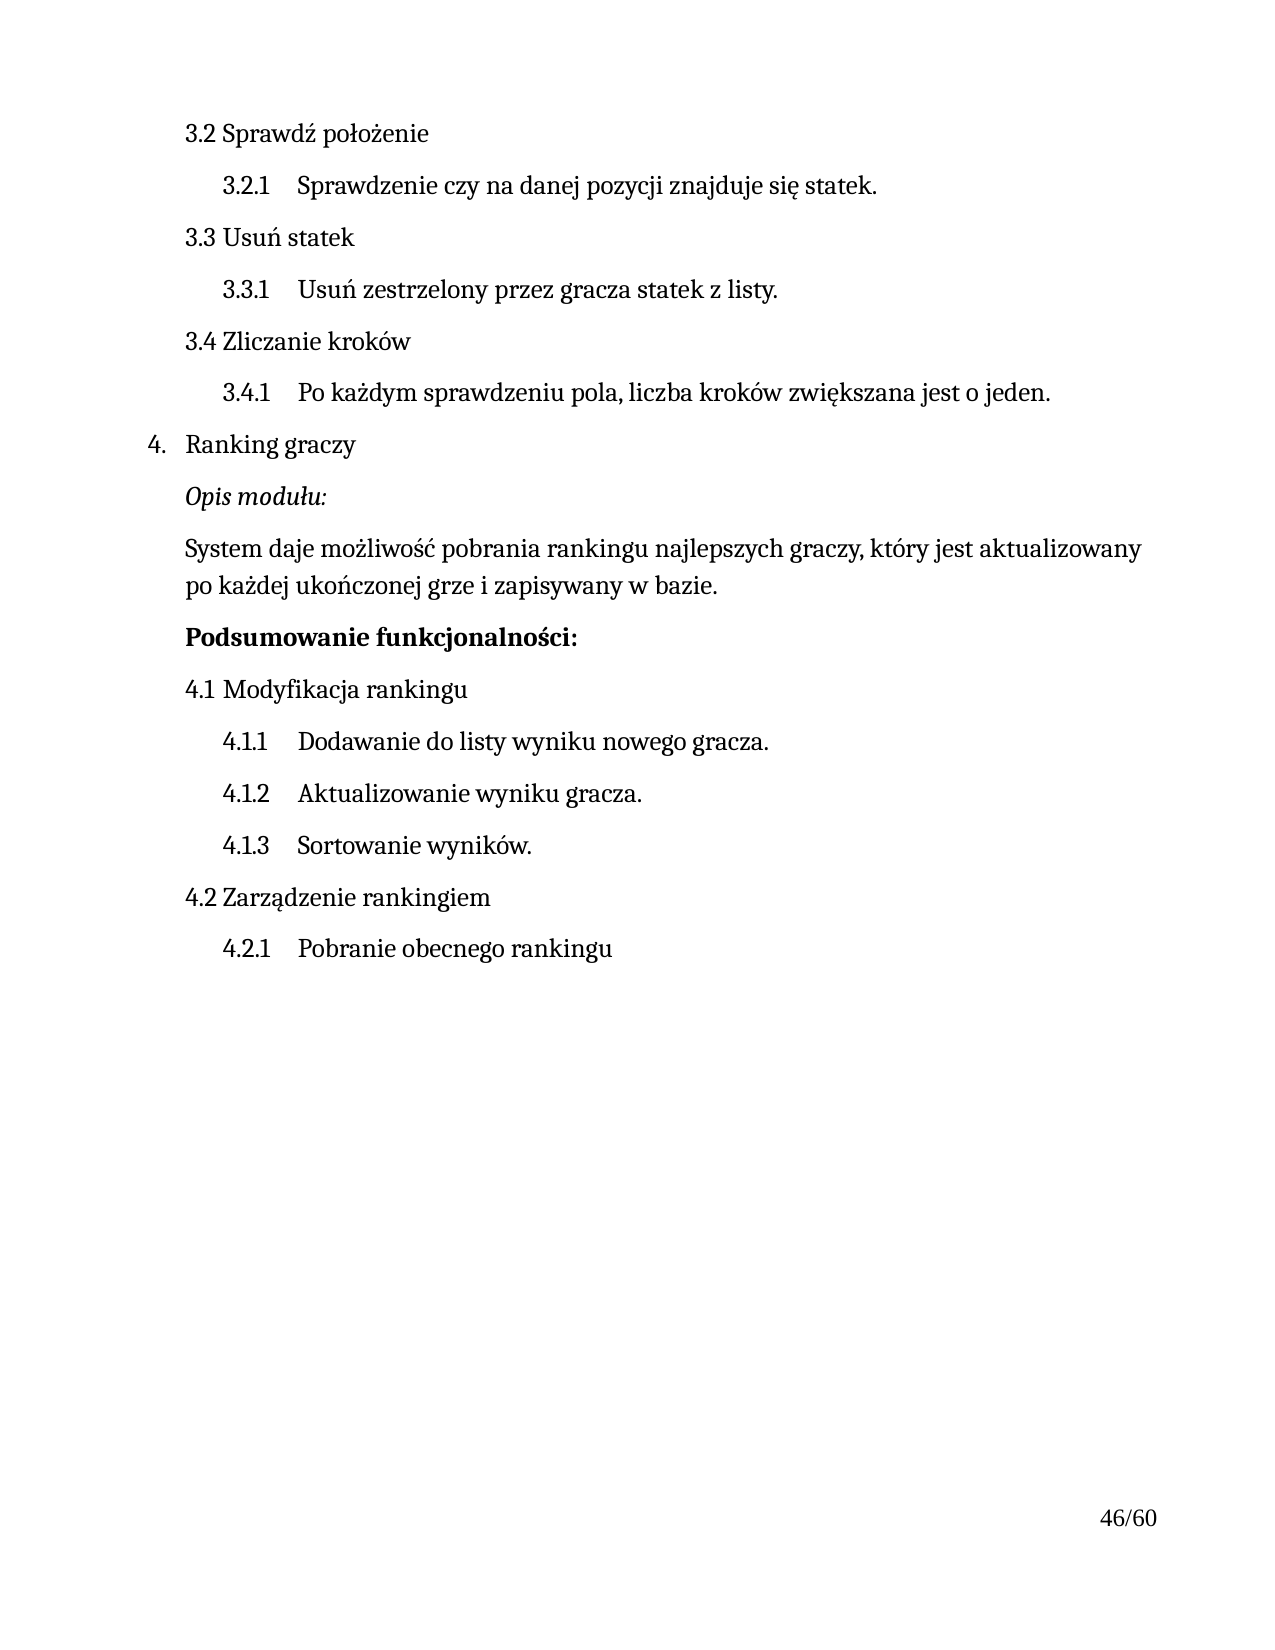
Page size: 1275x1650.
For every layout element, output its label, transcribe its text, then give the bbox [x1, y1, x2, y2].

list Usuń statek [185, 222, 1157, 253]
list Dodawanie do listy wyniku nowego gracza. [223, 726, 1157, 757]
list Pobranie obecnego rankingu [223, 933, 1157, 965]
text System daje możliwość pobrania rankingu najlepszych graczy, który jest aktualizowany po każdej ukończonej grze i zapisywany w bazie. [185, 533, 1157, 602]
text Podsumowanie funkcjonalności: [185, 622, 1157, 653]
list Aktualizowanie wyniku gracza. [223, 778, 1157, 809]
list Sprawdzenie czy na danej pozycji znajduje się statek. [223, 170, 1157, 201]
list Ranking graczy [148, 429, 1157, 461]
list Sprawdź położenie [185, 118, 1157, 149]
list Sortowanie wyników. [223, 830, 1157, 861]
text Opis modułu: [185, 481, 1157, 512]
list Po każdym sprawdzeniu pola, liczba kroków zwiększana jest o jeden. [223, 377, 1157, 409]
list Zarządzenie rankingiem [185, 882, 1157, 913]
list Zliczanie kroków [185, 326, 1157, 357]
list Modyfikacja rankingu [185, 674, 1157, 705]
list Usuń zestrzelony przez gracza statek z listy. [223, 274, 1157, 305]
